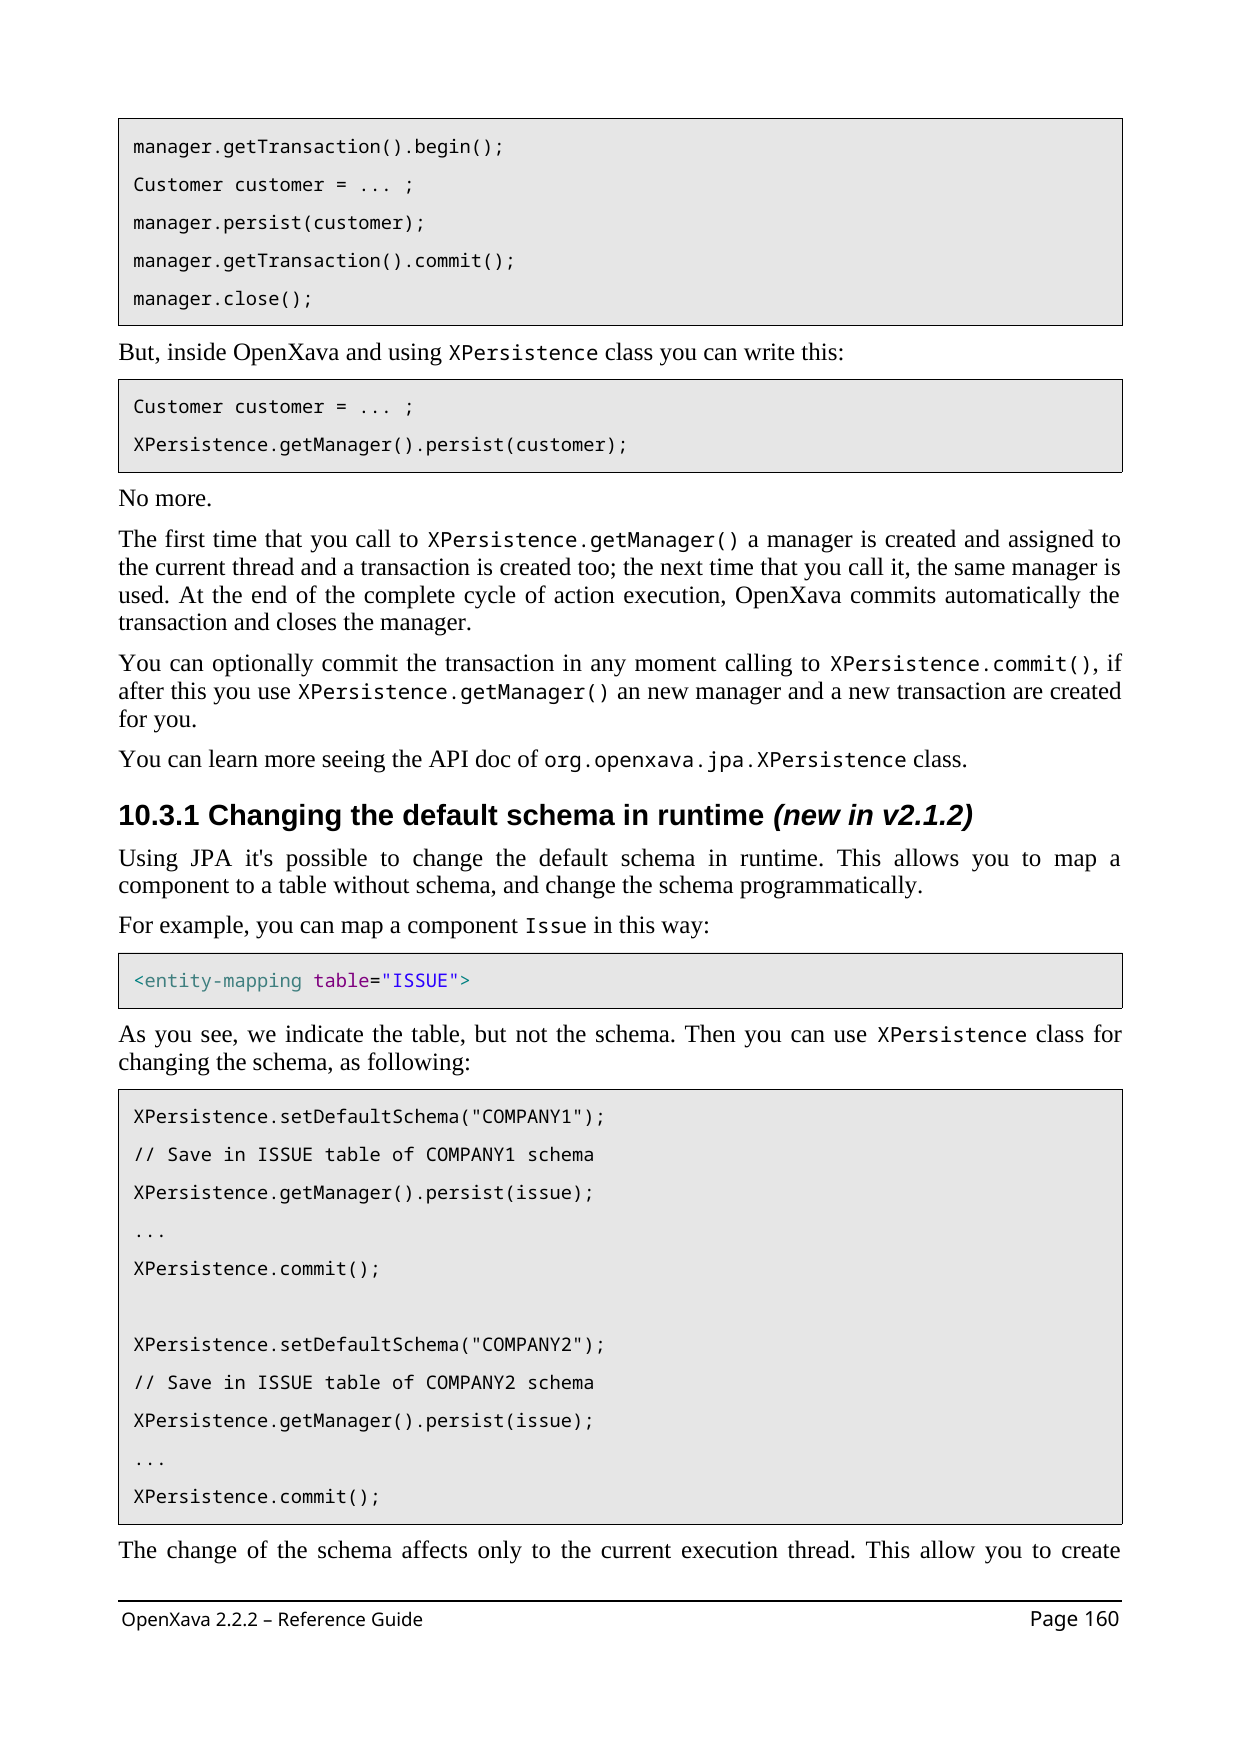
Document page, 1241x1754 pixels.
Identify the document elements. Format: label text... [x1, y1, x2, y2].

text // Save in ISSUE table of COMPANY2 schema [119, 1355, 1122, 1393]
text XPersistence.getManager().persist(customer); [119, 417, 1122, 472]
text But, inside OpenXava and using XPersistence class you can write this: [118, 338, 1122, 366]
text XPersistence.getManager().persist(issue); [119, 1393, 1122, 1431]
text No more. [118, 484, 1122, 512]
text The change of the schema affects only to the current execution thread. This allow you to create [118, 1537, 1122, 1564]
text As you see, we indicate the table, but not the schema. Then you can use XPersistence class for changing the schema, as following: [118, 1020, 1122, 1076]
text You can optionally commit the transaction in any moment calling to XPersistence.commit(), if after this you use XPersistence.getManager() an new manager and a new transaction are created for you. [118, 649, 1122, 733]
text <entity-mapping table="ISSUE"> [119, 954, 1122, 1008]
text For example, you can map a component Issue in this way: [118, 912, 1122, 940]
text Customer customer = ... ; [119, 380, 1122, 417]
text XPersistence.commit(); [119, 1469, 1122, 1524]
text XPersistence.commit(); [119, 1241, 1122, 1279]
text XPersistence.setDefaultSchema("COMPANY1"); [119, 1090, 1122, 1127]
text // Save in ISSUE table of COMPANY1 schema [119, 1127, 1122, 1165]
text manager.close(); [119, 270, 1122, 325]
subtitle Changing the default schema in runtime (new in v2.1.2) [118, 798, 1122, 831]
text The first time that you call to XPersistence.getManager() a manager is created and assigned to the current thread and a transaction is created too; the next time that you call it, the same manager is used. At the end of the complete cycle of action execution, OpenXava commits automatically the transaction and closes the manager. [118, 525, 1122, 636]
text You can learn more seeing the API doc of org.openxava.jpa.XPersistence class. [118, 745, 1122, 773]
text XPersistence.setDefaultSchema("COMPANY2"); [119, 1317, 1122, 1355]
text XPersistence.getManager().persist(issue); [119, 1165, 1122, 1203]
text manager.persist(customer); [119, 194, 1122, 232]
text Using JPA it's possible to change the default schema in runtime. This allows you to map a component to a table without schema, and change the schema programmatically. [118, 844, 1122, 899]
text Customer customer = ... ; [119, 156, 1122, 194]
text ... [119, 1203, 1122, 1241]
text ... [119, 1431, 1122, 1469]
text manager.getTransaction().commit(); [119, 232, 1122, 270]
text manager.getTransaction().begin(); [119, 119, 1122, 156]
